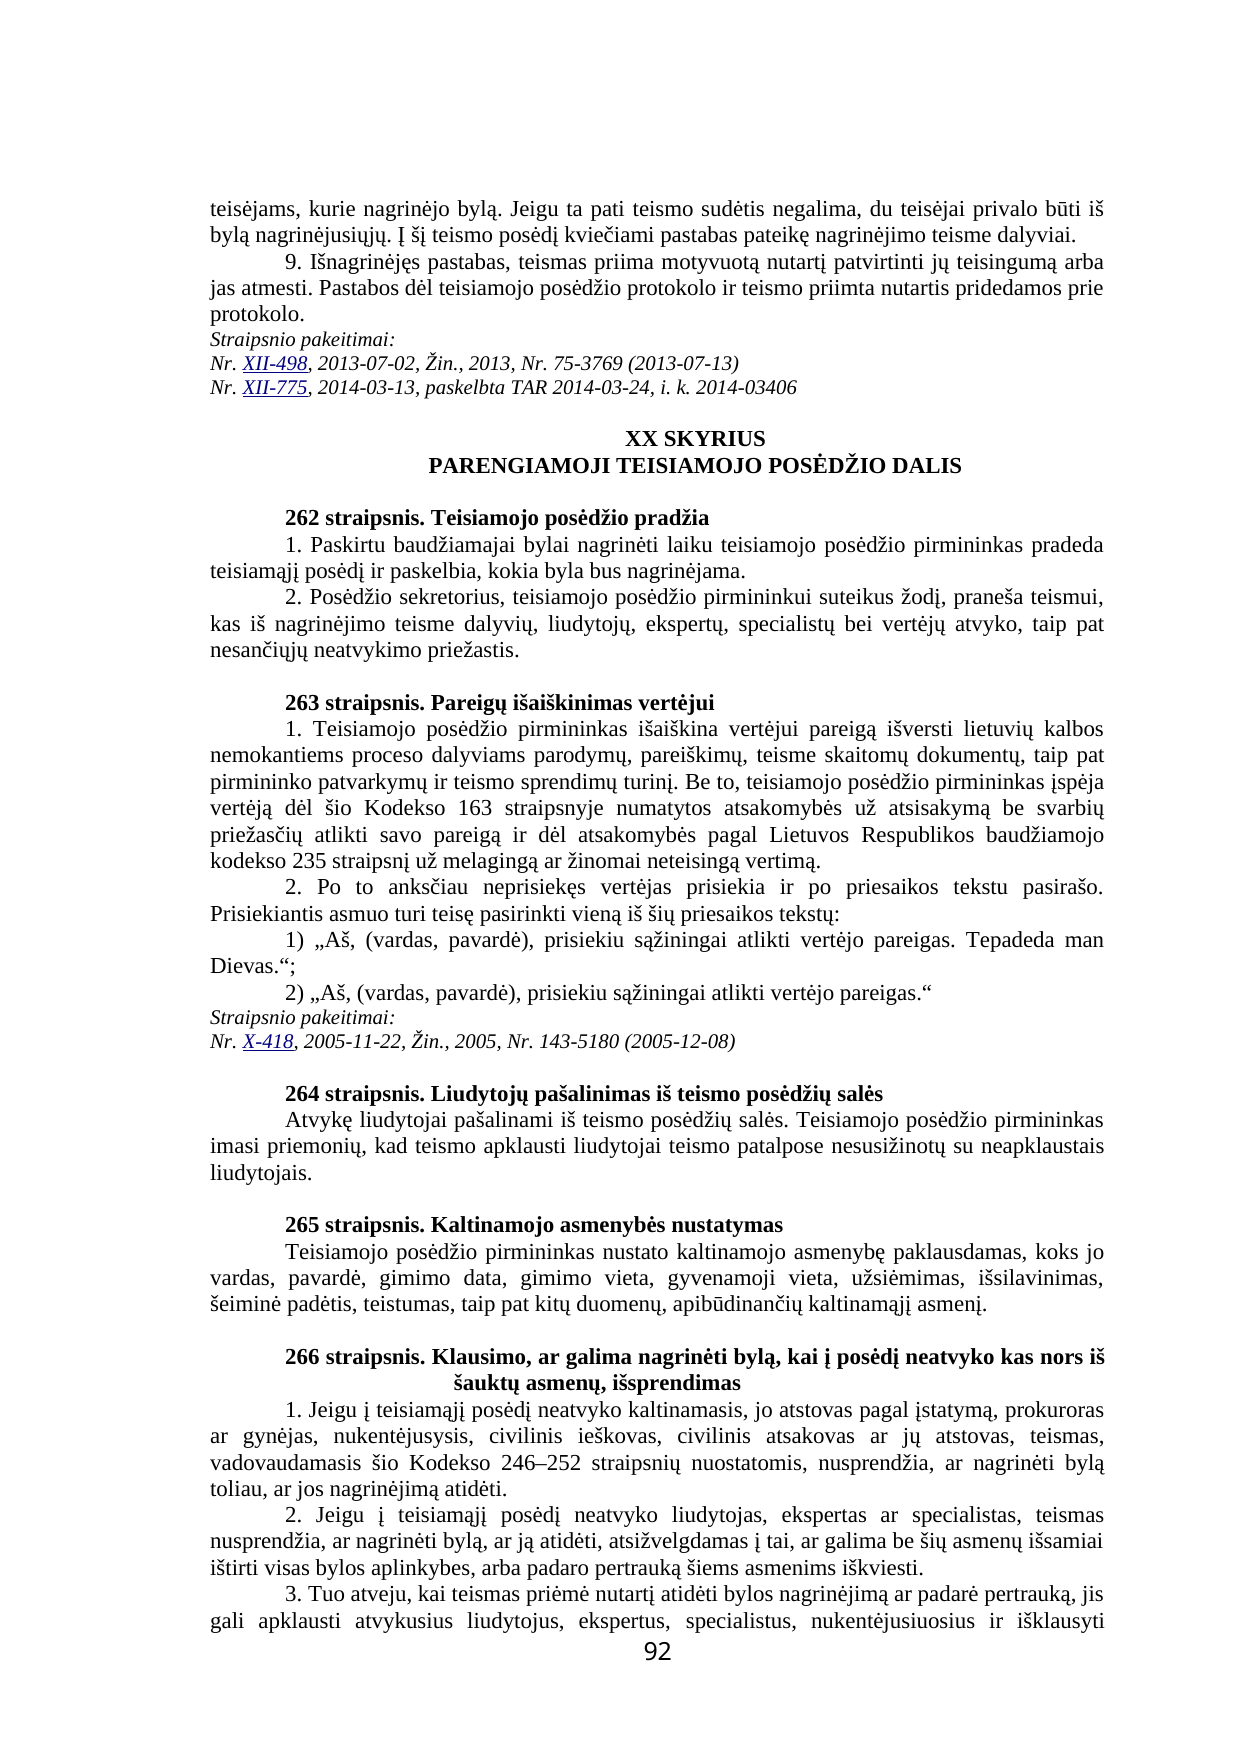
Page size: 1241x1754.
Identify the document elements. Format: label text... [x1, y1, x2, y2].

text Straipsnio pakeitimai: [210, 327, 1106, 351]
text 2. Posėdžio sekretorius, teisiamojo posėdžio pirmininkui suteikus žodį, praneša teismui, kas iš nagrinėjimo teisme dalyvių, liudytojų, ekspertų, specialistų bei vertėjų atvyko, taip pat nesančiųjų neatvykimo priežastis. [210, 583, 1106, 662]
subtitle XX skyrius [210, 425, 1106, 452]
text 3. Tuo atveju, kai teismas priėmė nutartį atidėti bylos nagrinėjimą ar padarė pertrauką, jis gali apklausti atvykusius liudytojus, ekspertus, specialistus, nukentėjusiuosius ir išklausyti [210, 1580, 1106, 1633]
text 1. Paskirtu baudžiamajai bylai nagrinėti laiku teisiamojo posėdžio pirmininkas pradeda teisiamąjį posėdį ir paskelbia, kokia byla bus nagrinėjama. [210, 531, 1106, 583]
text 9. Išnagrinėjęs pastabas, teismas priima motyvuotą nutartį patvirtinti jų teisingumą arba jas atmesti. Pastabos dėl teisiamojo posėdžio protokolo ir teismo priimta nutartis pridedamos prie protokolo. [210, 248, 1106, 327]
text 263 straipsnis. Pareigų išaiškinimas vertėjui [210, 689, 1106, 715]
text Nr. X-418, 2005-11-22, Žin., 2005, Nr. 143-5180 (2005-12-08) [210, 1029, 1106, 1053]
text Teisiamojo posėdžio pirmininkas nustato kaltinamojo asmenybę paklausdamas, koks jo vardas, pavardė, gimimo data, gimimo vieta, gyvenamoji vieta, užsiėmimas, išsilavinimas, šeiminė padėtis, teistumas, taip pat kitų duomenų, apibūdinančių kaltinamąjį asmenį. [210, 1238, 1106, 1317]
text Nr. XII-498, 2013-07-02, Žin., 2013, Nr. 75-3769 (2013-07-13) [210, 351, 1106, 375]
text 2) „Aš, (vardas, pavardė), prisiekiu sąžiningai atlikti vertėjo pareigas.“ [210, 979, 1106, 1005]
text 1. Teisiamojo posėdžio pirmininkas išaiškina vertėjui pareigą išversti lietuvių kalbos nemokantiems proceso dalyviams parodymų, pareiškimų, teisme skaitomų dokumentų, taip pat pirmininko patvarkymų ir teismo sprendimų turinį. Be to, teisiamojo posėdžio pirmininkas įspėja vertėją dėl šio Kodekso 163 straipsnyje numatytos atsakomybės už atsisakymą be svarbių priežasčių atlikti savo pareigą ir dėl atsakomybės pagal Lietuvos Respublikos baudžiamojo kodekso 235 straipsnį už melagingą ar žinomai neteisingą vertimą. [210, 715, 1106, 873]
text 2. Jeigu į teisiamąjį posėdį neatvyko liudytojas, ekspertas ar specialistas, teismas nusprendžia, ar nagrinėti bylą, ar ją atidėti, atsižvelgdamas į tai, ar galima be šių asmenų išsamiai ištirti visas bylos aplinkybes, arba padaro pertrauką šiems asmenims iškviesti. [210, 1501, 1106, 1580]
text 264 straipsnis. Liudytojų pašalinimas iš teismo posėdžių salės [210, 1079, 1106, 1106]
text Parengiamoji teisiamojo posėdžio dalis [210, 452, 1106, 478]
text Straipsnio pakeitimai: [210, 1005, 1106, 1029]
text 2. Po to anksčiau neprisiekęs vertėjas prisiekia ir po priesaikos tekstu pasirašo. Prisiekiantis asmuo turi teisę pasirinkti vieną iš šių priesaikos tekstų: [210, 873, 1106, 926]
text 1. Jeigu į teisiamąjį posėdį neatvyko kaltinamasis, jo atstovas pagal įstatymą, prokuroras ar gynėjas, nukentėjusysis, civilinis ieškovas, civilinis atsakovas ar jų atstovas, teismas, vadovaudamasis šio Kodekso 246–252 straipsnių nuostatomis, nusprendžia, ar nagrinėti bylą toliau, ar jos nagrinėjimą atidėti. [210, 1396, 1106, 1501]
text Nr. XII-775, 2014-03-13, paskelbta TAR 2014-03-24, i. k. 2014-03406 [210, 375, 1106, 399]
text Atvykę liudytojai pašalinami iš teismo posėdžių salės. Teisiamojo posėdžio pirmininkas imasi priemonių, kad teismo apklausti liudytojai teismo patalpose nesusižinotų su neapklaustais liudytojais. [210, 1106, 1106, 1185]
text 266 straipsnis. Klausimo, ar galima nagrinėti bylą, kai į posėdį neatvyko kas nors iš šauktų asmenų, išsprendimas [285, 1343, 1106, 1396]
text 265 straipsnis. Kaltinamojo asmenybės nustatymas [210, 1211, 1106, 1238]
text 1) „Aš, (vardas, pavardė), prisiekiu sąžiningai atlikti vertėjo pareigas. Tepadeda man Dievas.“; [210, 926, 1106, 979]
text teisėjams, kurie nagrinėjo bylą. Jeigu ta pati teismo sudėtis negalima, du teisėjai privalo būti iš bylą nagrinėjusiųjų. Į šį teismo posėdį kviečiami pastabas pateikę nagrinėjimo teisme dalyviai. [210, 195, 1106, 248]
text 262 straipsnis. Teisiamojo posėdžio pradžia [210, 504, 1106, 531]
